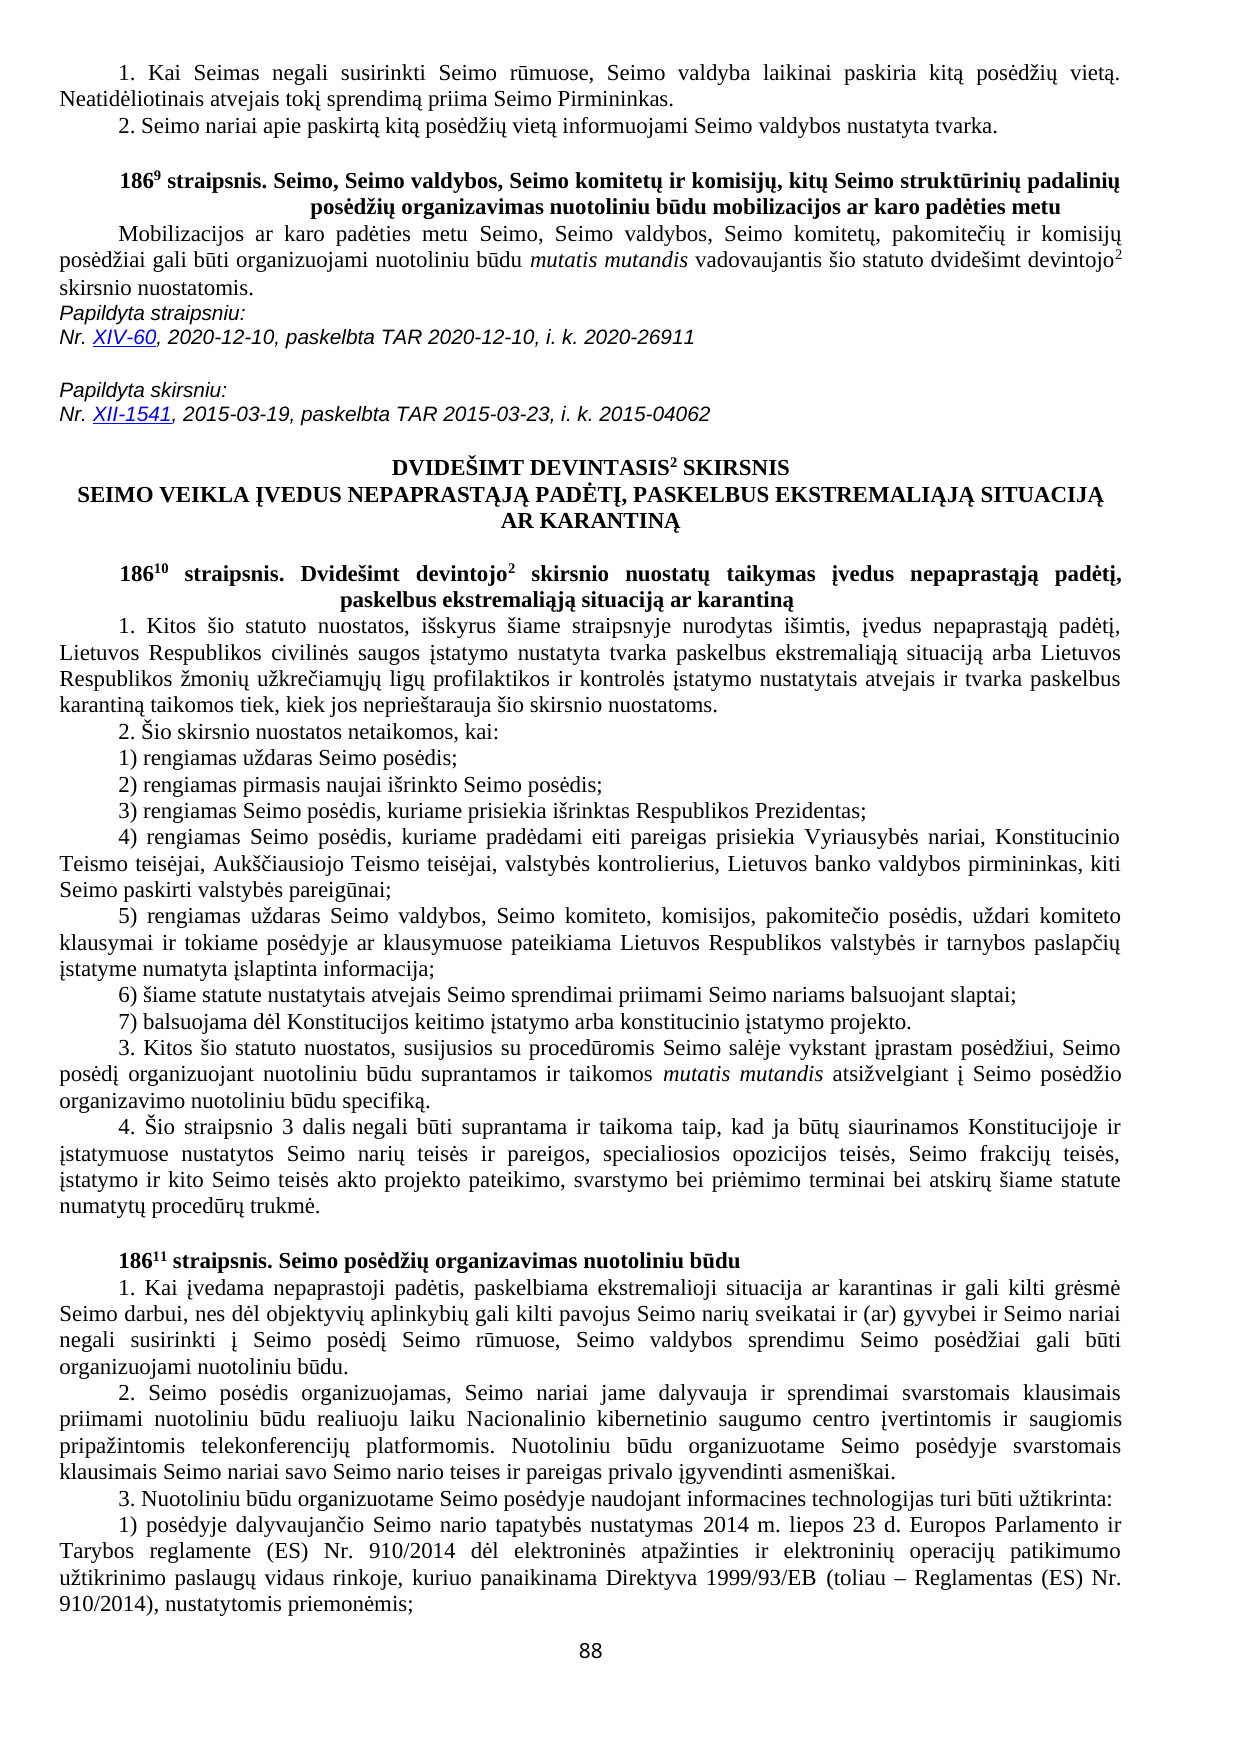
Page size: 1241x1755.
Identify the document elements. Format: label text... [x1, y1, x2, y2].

text Papildyta skirsniu: [59, 378, 1122, 402]
text 18610 straipsnis. Dvidešimt devintojo2 skirsnio nuostatų taikymas įvedus nepaprastąją padėtį, paskelbus ekstremaliąją situaciją ar karantiną [119, 560, 1122, 612]
text 3. Kitos šio statuto nuostatos, susijusios su procedūromis Seimo salėje vykstant įprastam posėdžiui, Seimo posėdį organizuojant nuotoliniu būdu suprantamos ir taikomos mutatis mutandis atsižvelgiant į Seimo posėdžio organizavimo nuotoliniu būdu specifiką. [59, 1034, 1122, 1113]
text 5) rengiamas uždaras Seimo valdybos, Seimo komiteto, komisijos, pakomitečio posėdis, uždari komiteto klausymai ir tokiame posėdyje ar klausymuose pateikiama Lietuvos Respublikos valstybės ir tarnybos paslapčių įstatyme numatyta įslaptinta informacija; [59, 902, 1122, 981]
text Nr. XIV-60, 2020-12-10, paskelbta TAR 2020-12-10, i. k. 2020-26911 [59, 325, 1122, 349]
text 18611 straipsnis. Seimo posėdžių organizavimas nuotoliniu būdu [59, 1247, 1122, 1274]
text 1. Kai įvedama nepaprastoji padėtis, paskelbiama ekstremalioji situacija ar karantinas ir gali kilti grėsmė Seimo darbui, nes dėl objektyvių aplinkybių gali kilti pavojus Seimo narių sveikatai ir (ar) gyvybei ir Seimo nariai negali susirinkti į Seimo posėdį Seimo rūmuose, Seimo valdybos sprendimu Seimo posėdžiai gali būti organizuojami nuotoliniu būdu. [59, 1274, 1122, 1379]
text 1) posėdyje dalyvaujančio Seimo nario tapatybės nustatymas 2014 m. liepos 23 d. Europos Parlamento ir Tarybos reglamente (ES) Nr. 910/2014 dėl elektroninės atpažinties ir elektroninių operacijų patikimumo užtikrinimo paslaugų vidaus rinkoje, kuriuo panaikinama Direktyva 1999/93/EB (toliau – Reglamentas (ES) Nr. 910/2014), nustatytomis priemonėmis; [59, 1511, 1122, 1616]
text 4. Šio straipsnio 3 dalis negali būti suprantama ir taikoma taip, kad ja būtų siaurinamos Konstitucijoje ir įstatymuose nustatytos Seimo narių teisės ir pareigos, specialiosios opozicijos teisės, Seimo frakcijų teisės, įstatymo ir kito Seimo teisės akto projekto pateikimo, svarstymo bei priėmimo terminai bei atskirų šiame statute numatytų procedūrų trukmė. [59, 1113, 1122, 1219]
text 2) rengiamas pirmasis naujai išrinkto Seimo posėdis; [59, 771, 1122, 797]
text 6) šiame statute nustatytais atvejais Seimo sprendimai priimami Seimo nariams balsuojant slaptai; [59, 981, 1122, 1008]
text 3) rengiamas Seimo posėdis, kuriame prisiekia išrinktas Respublikos Prezidentas; [59, 797, 1122, 823]
text DVIDEŠIMT DEVINTASIS2 SKIRSNIS [59, 454, 1122, 481]
text Mobilizacijos ar karo padėties metu Seimo, Seimo valdybos, Seimo komitetų, pakomitečių ir komisijų posėdžiai gali būti organizuojami nuotoliniu būdu mutatis mutandis vadovaujantis šio statuto dvidešimt devintojo2 skirsnio nuostatomis. [59, 219, 1122, 301]
text 4) rengiamas Seimo posėdis, kuriame pradėdami eiti pareigas prisiekia Vyriausybės nariai, Konstitucinio Teismo teisėjai, Aukščiausiojo Teismo teisėjai, valstybės kontrolierius, Lietuvos banko valdybos pirmininkas, kiti Seimo paskirti valstybės pareigūnai; [59, 823, 1122, 902]
text 1869 straipsnis. Seimo, Seimo valdybos, Seimo komitetų ir komisijų, kitų Seimo struktūrinių padalinių posėdžių organizavimas nuotoliniu būdu mobilizacijos ar karo padėties metu [119, 167, 1122, 219]
text 1. Kitos šio statuto nuostatos, išskyrus šiame straipsnyje nurodytas išimtis, įvedus nepaprastąją padėtį, Lietuvos Respublikos civilinės saugos įstatymo nustatyta tvarka paskelbus ekstremaliąją situaciją arba Lietuvos Respublikos žmonių užkrečiamųjų ligų profilaktikos ir kontrolės įstatymo nustatytais atvejais ir tvarka paskelbus karantiną taikomos tiek, kiek jos neprieštarauja šio skirsnio nuostatoms. [59, 612, 1122, 718]
text 2. Seimo nariai apie paskirtą kitą posėdžių vietą informuojami Seimo valdybos nustatyta tvarka. [59, 112, 1122, 138]
text seimo veikla ĮVEDUS nepaprastąją padėtį, paskelbus EKSTREMALIĄJĄ SITUACIJĄ ar karantiną [59, 481, 1122, 533]
text 1. Kai Seimas negali susirinkti Seimo rūmuose, Seimo valdyba laikinai paskiria kitą posėdžių vietą. Neatidėliotinais atvejais tokį sprendimą priima Seimo Pirmininkas. [59, 59, 1122, 112]
text 2. Seimo posėdis organizuojamas, Seimo nariai jame dalyvauja ir sprendimai svarstomais klausimais priimami nuotoliniu būdu realiuoju laiku Nacionalinio kibernetinio saugumo centro įvertintomis ir saugiomis pripažintomis telekonferencijų platformomis. Nuotoliniu būdu organizuotame Seimo posėdyje svarstomais klausimais Seimo nariai savo Seimo nario teises ir pareigas privalo įgyvendinti asmeniškai. [59, 1379, 1122, 1484]
text 2. Šio skirsnio nuostatos netaikomos, kai: [59, 718, 1122, 744]
text Papildyta straipsniu: [59, 301, 1122, 325]
text Nr. XII-1541, 2015-03-19, paskelbta TAR 2015-03-23, i. k. 2015-04062 [59, 402, 1122, 426]
text 7) balsuojama dėl Konstitucijos keitimo įstatymo arba konstitucinio įstatymo projekto. [59, 1008, 1122, 1034]
text 1) rengiamas uždaras Seimo posėdis; [59, 744, 1122, 771]
text 3. Nuotoliniu būdu organizuotame Seimo posėdyje naudojant informacines technologijas turi būti užtikrinta: [59, 1484, 1122, 1511]
